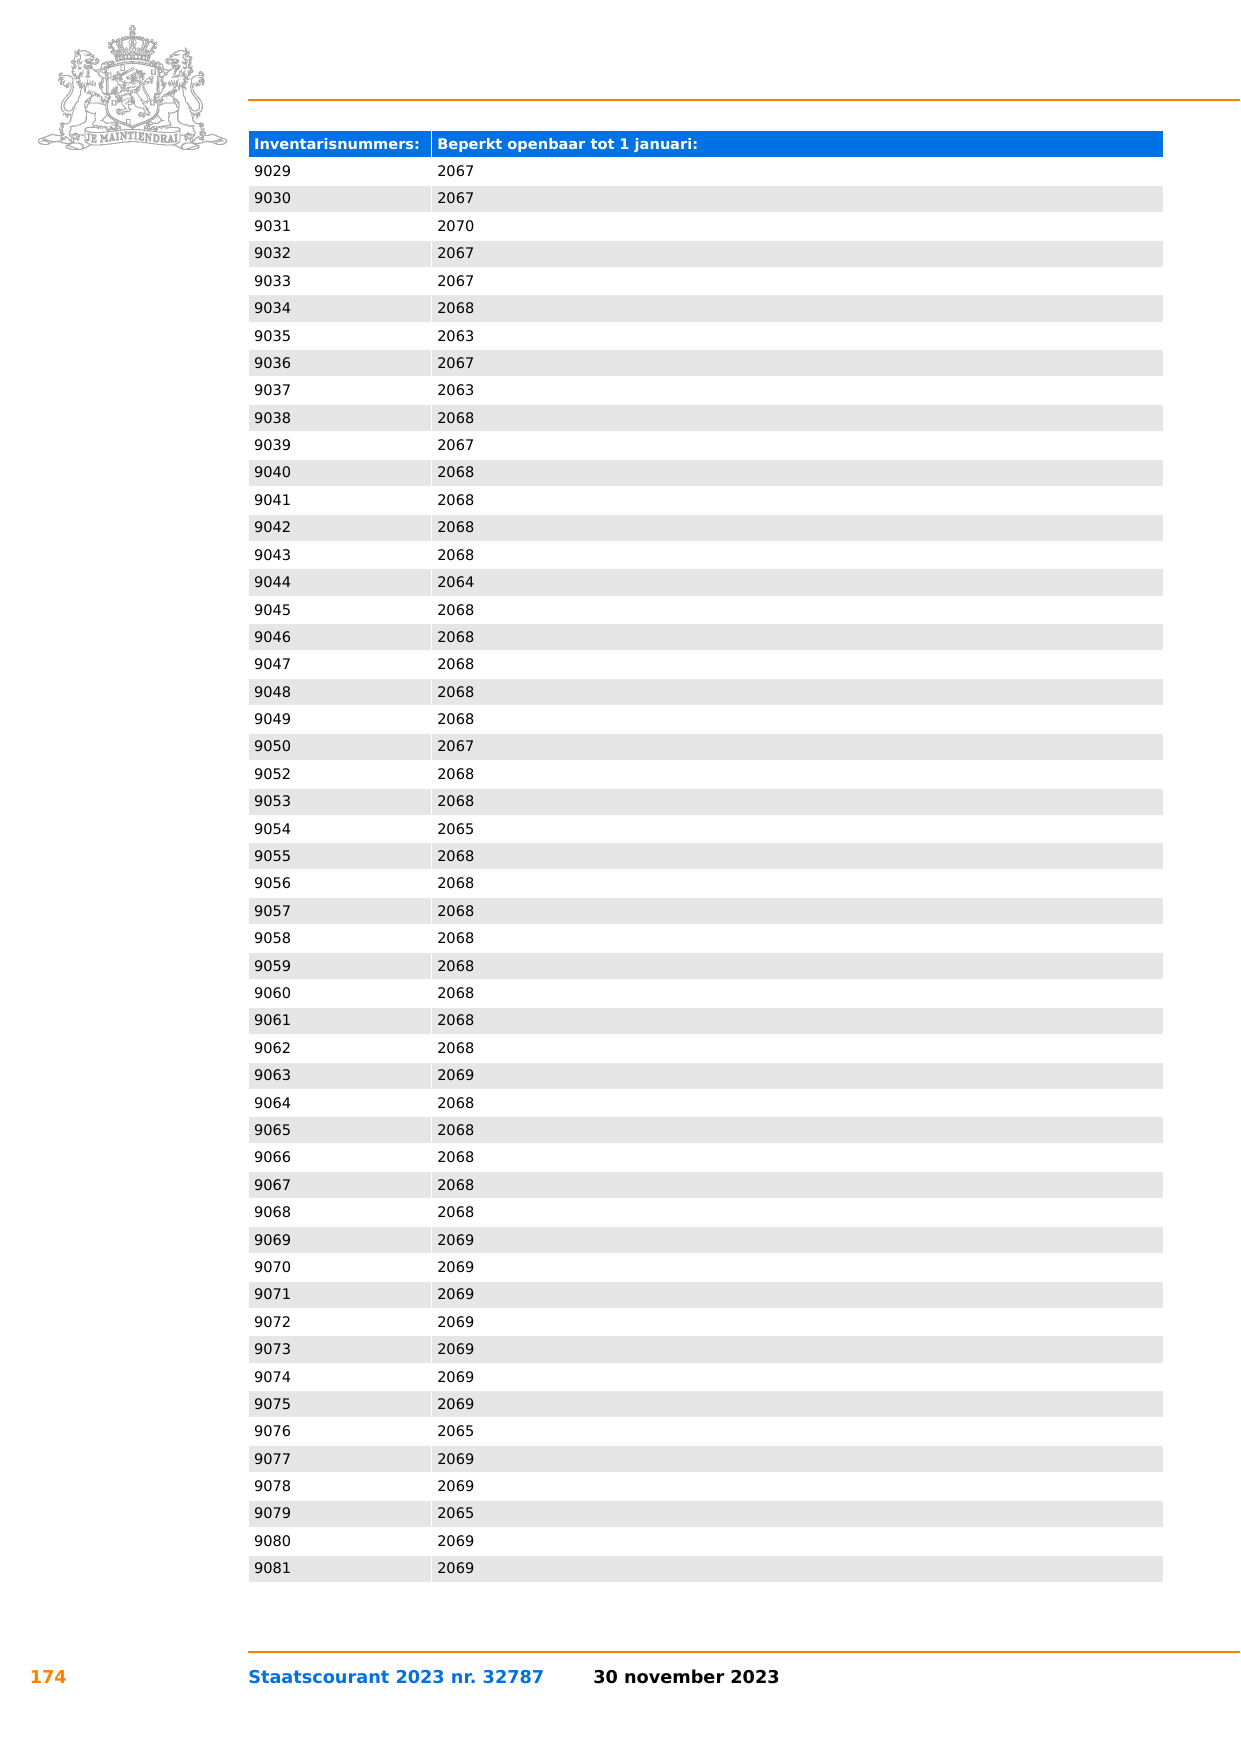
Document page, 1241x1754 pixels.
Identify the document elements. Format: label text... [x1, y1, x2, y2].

table_cell 9038 [249, 405, 431, 431]
table_cell 9058 [249, 925, 431, 952]
table_cell 9074 [249, 1364, 431, 1390]
table_cell 9040 [249, 460, 431, 486]
table_cell 2069 [432, 1473, 1163, 1500]
table_cell 2068 [432, 843, 1163, 869]
table_cell 9064 [249, 1090, 431, 1116]
table_cell 2068 [432, 789, 1163, 815]
table_cell 2068 [432, 460, 1163, 486]
table_header Inventarisnummers: [249, 131, 431, 157]
table_cell 2068 [432, 405, 1163, 431]
table_cell 9081 [249, 1556, 431, 1582]
table_cell 2069 [432, 1556, 1163, 1582]
table_cell 9046 [249, 624, 431, 650]
table_cell 9033 [249, 268, 431, 294]
table_cell 2068 [432, 1035, 1163, 1061]
table_cell 9050 [249, 734, 431, 760]
table_cell 9029 [249, 158, 431, 185]
table_cell 2068 [432, 925, 1163, 952]
table_cell 2069 [432, 1336, 1163, 1363]
picture [38, 25, 227, 150]
table_cell 2068 [432, 898, 1163, 924]
table_cell 2068 [432, 1145, 1163, 1171]
table_cell 9037 [249, 378, 431, 404]
table_cell 2067 [432, 350, 1163, 376]
table_cell 9059 [249, 953, 431, 979]
table_cell 9047 [249, 651, 431, 678]
table_cell 9043 [249, 542, 431, 568]
table_cell 2069 [432, 1364, 1163, 1390]
table_cell 9076 [249, 1419, 431, 1445]
table_cell 2068 [432, 542, 1163, 568]
table_cell 9042 [249, 515, 431, 541]
table_cell 2067 [432, 432, 1163, 459]
table_cell 2069 [432, 1063, 1163, 1089]
table_cell 2069 [432, 1528, 1163, 1554]
table_cell 2068 [432, 295, 1163, 322]
table_cell 9080 [249, 1528, 431, 1554]
table_cell 2068 [432, 487, 1163, 513]
table_cell 9063 [249, 1063, 431, 1089]
table_cell 9075 [249, 1391, 431, 1417]
table_cell 2068 [432, 597, 1163, 623]
table_cell 2068 [432, 871, 1163, 897]
table_cell 9070 [249, 1254, 431, 1281]
table_cell 2069 [432, 1391, 1163, 1417]
table_cell 2065 [432, 1419, 1163, 1445]
table_cell 9039 [249, 432, 431, 459]
table_cell 2067 [432, 241, 1163, 267]
table_cell 2069 [432, 1227, 1163, 1253]
table_cell 9048 [249, 679, 431, 705]
table_cell 9041 [249, 487, 431, 513]
table_cell 9045 [249, 597, 431, 623]
table_cell 2068 [432, 1117, 1163, 1143]
table_cell 2068 [432, 1008, 1163, 1034]
table_cell 9071 [249, 1282, 431, 1308]
table_cell 9073 [249, 1336, 431, 1363]
table_cell 9032 [249, 241, 431, 267]
table_cell 9036 [249, 350, 431, 376]
table_cell 2068 [432, 624, 1163, 650]
table_cell 2067 [432, 158, 1163, 185]
table_cell 9052 [249, 761, 431, 787]
table_cell 2065 [432, 1501, 1163, 1527]
table_cell 9065 [249, 1117, 431, 1143]
table_cell 9072 [249, 1309, 431, 1335]
table_cell 2069 [432, 1254, 1163, 1281]
table_cell 9031 [249, 213, 431, 239]
table_cell 9030 [249, 186, 431, 212]
table_cell 2069 [432, 1446, 1163, 1472]
table_cell 2069 [432, 1309, 1163, 1335]
table_cell 9078 [249, 1473, 431, 1500]
table_cell 9034 [249, 295, 431, 322]
table_cell 2067 [432, 186, 1163, 212]
table_cell 9053 [249, 789, 431, 815]
table_cell 9068 [249, 1199, 431, 1226]
table_cell 9044 [249, 569, 431, 596]
table_cell 9066 [249, 1145, 431, 1171]
table_cell 9056 [249, 871, 431, 897]
table_cell 9055 [249, 843, 431, 869]
table_cell 9057 [249, 898, 431, 924]
table_cell 2067 [432, 268, 1163, 294]
table_cell 2064 [432, 569, 1163, 596]
table_cell 2068 [432, 953, 1163, 979]
table_cell 2068 [432, 1090, 1163, 1116]
table_cell 9067 [249, 1172, 431, 1198]
table_cell 9062 [249, 1035, 431, 1061]
table_cell 9061 [249, 1008, 431, 1034]
table_cell 2067 [432, 734, 1163, 760]
table_cell 9077 [249, 1446, 431, 1472]
table_cell 2068 [432, 515, 1163, 541]
table_cell 2068 [432, 1199, 1163, 1226]
table_cell 2065 [432, 816, 1163, 842]
table_cell 9035 [249, 323, 431, 349]
table_cell 2068 [432, 679, 1163, 705]
table_cell 9060 [249, 980, 431, 1007]
table_cell 9069 [249, 1227, 431, 1253]
table_cell 2068 [432, 1172, 1163, 1198]
table_cell 2068 [432, 706, 1163, 733]
table_cell 2069 [432, 1282, 1163, 1308]
table_header Beperkt openbaar tot 1 januari: [432, 131, 1163, 157]
table_cell 2063 [432, 378, 1163, 404]
table_cell 2063 [432, 323, 1163, 349]
table_cell 9054 [249, 816, 431, 842]
table_cell 2068 [432, 761, 1163, 787]
table_cell 2068 [432, 980, 1163, 1007]
table_cell 9079 [249, 1501, 431, 1527]
table_cell 9049 [249, 706, 431, 733]
table_cell 2068 [432, 651, 1163, 678]
table_cell 2070 [432, 213, 1163, 239]
